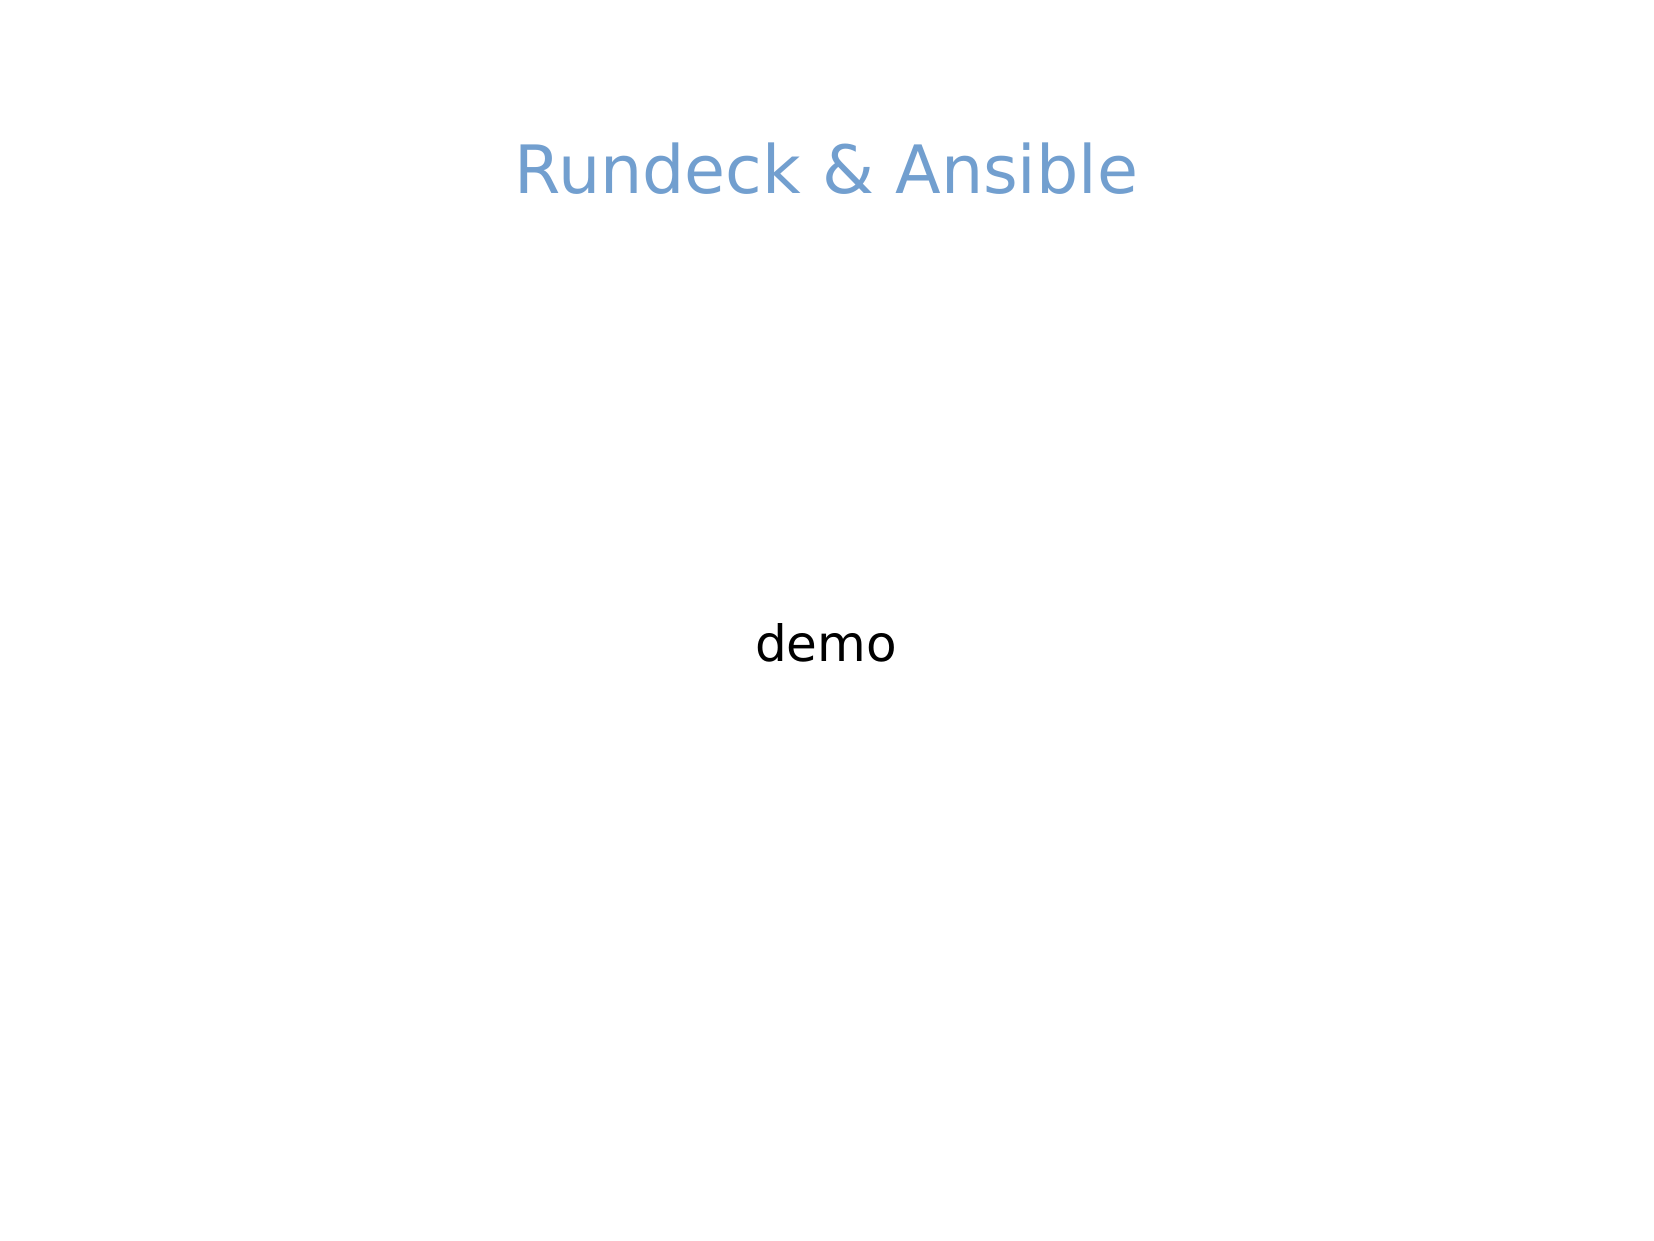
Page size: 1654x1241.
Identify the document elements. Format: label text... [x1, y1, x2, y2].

text_box Rundeck & Ansible [499, 123, 1154, 217]
text_box demo [740, 578, 914, 662]
